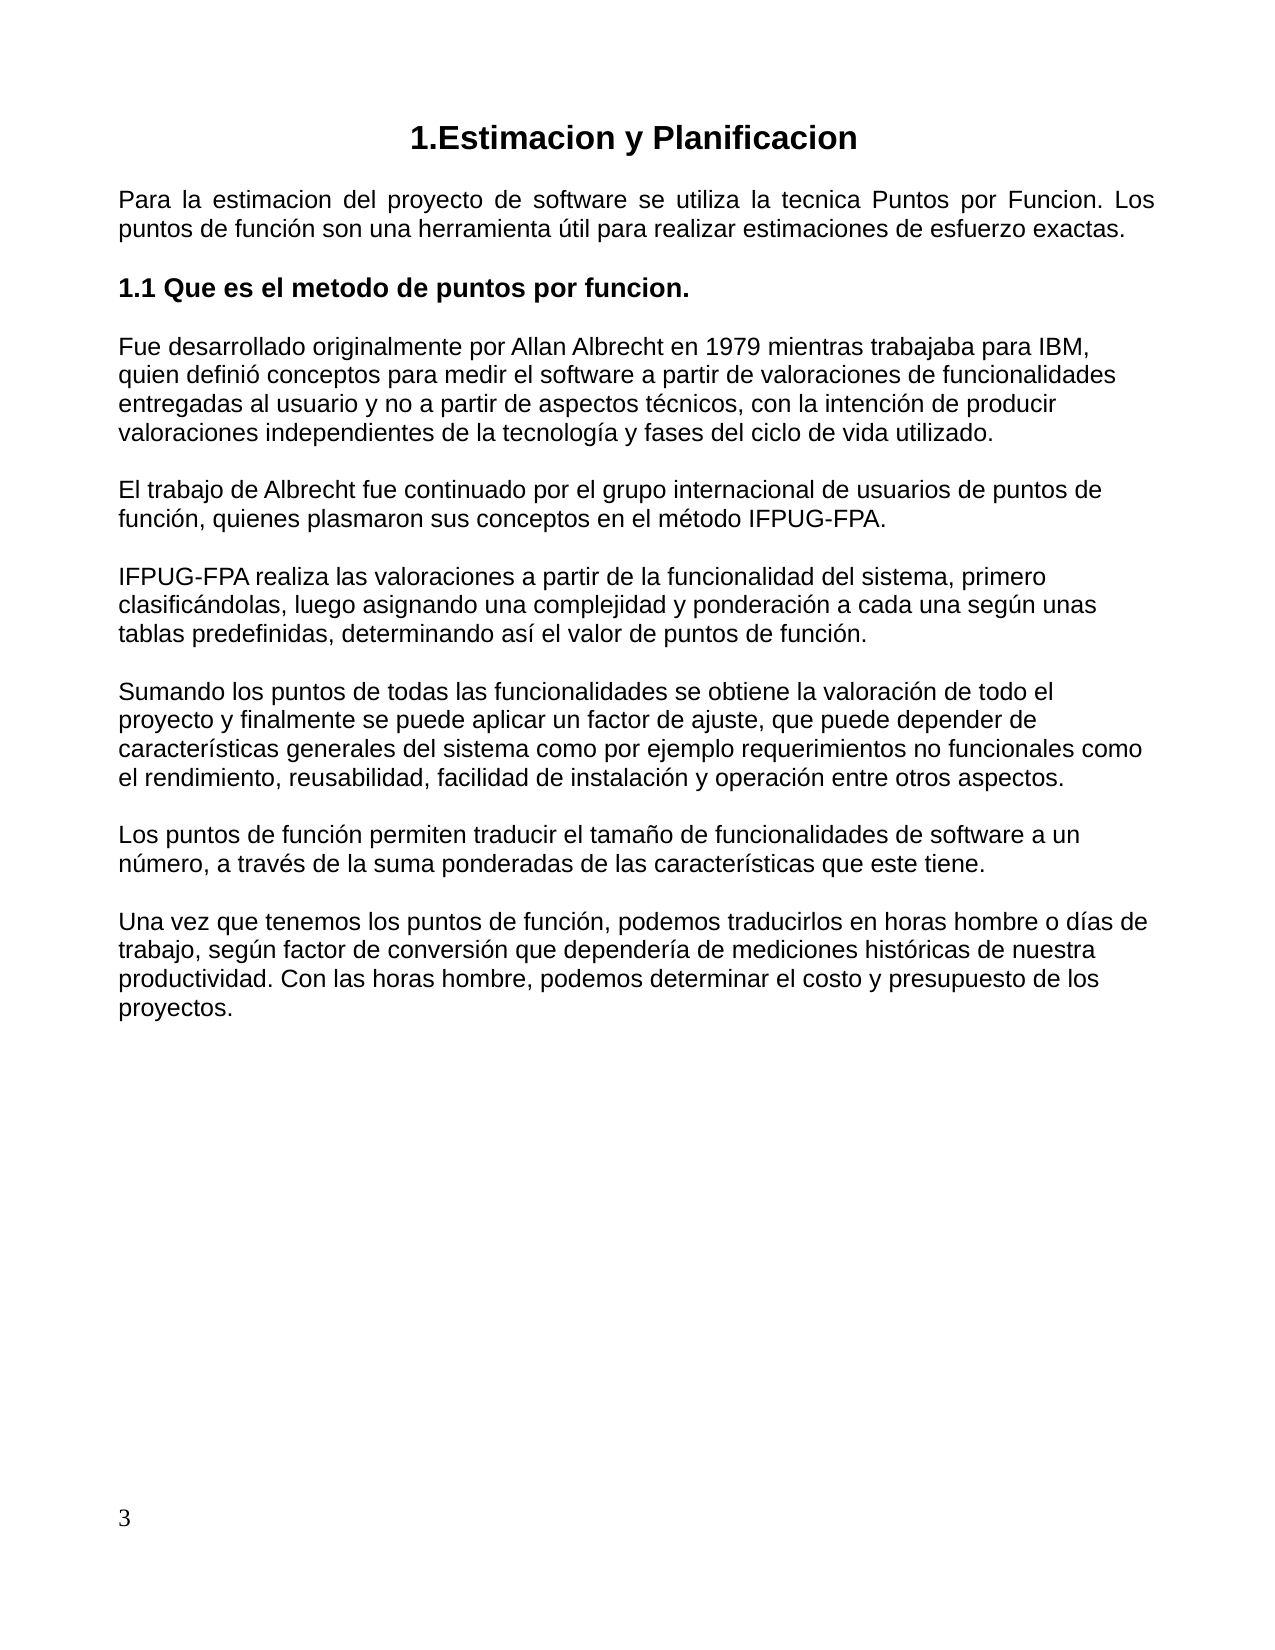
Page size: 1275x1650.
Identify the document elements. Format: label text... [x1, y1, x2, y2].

text IFPUG-FPA realiza las valoraciones a partir de la funcionalidad del sistema, primero clasificándolas, luego asignando una complejidad y ponderación a cada una según unas tablas predefinidas, determinando así el valor de puntos de función. [118, 562, 1157, 648]
text Una vez que tenemos los puntos de función, podemos traducirlos en horas hombre o días de trabajo, según factor de conversión que dependería de mediciones históricas de nuestra productividad. Con las horas hombre, podemos determinar el costo y presupuesto de los proyectos. [118, 907, 1157, 1022]
text Los puntos de función permiten traducir el tamaño de funcionalidades de software a un número, a través de la suma ponderadas de las características que este tiene. [118, 820, 1157, 878]
text El trabajo de Albrecht fue continuado por el grupo internacional de usuarios de puntos de función, quienes plasmaron sus conceptos en el método IFPUG-FPA. [118, 475, 1157, 533]
text Sumando los puntos de todas las funcionalidades se obtiene la valoración de todo el proyecto y finalmente se puede aplicar un factor de ajuste, que puede depender de características generales del sistema como por ejemplo requerimientos no funcionales como el rendimiento, reusabilidad, facilidad de instalación y operación entre otros aspectos. [118, 677, 1157, 792]
text Fue desarrollado originalmente por Allan Albrecht en 1979 mientras trabajaba para IBM, quien definió conceptos para medir el software a partir de valoraciones de funcionalidades entregadas al usuario y no a partir de aspectos técnicos, con la intención de producir valoraciones independientes de la tecnología y fases del ciclo de vida utilizado. [118, 332, 1157, 447]
text Para la estimacion del proyecto de software se utiliza la tecnica Puntos por Funcion. Los puntos de función son una herramienta útil para realizar estimaciones de esfuerzo exactas. [118, 185, 1157, 243]
text 1.Estimacion y Planificacion [118, 118, 1157, 157]
text 1.1 Que es el metodo de puntos por funcion. [118, 272, 1157, 303]
